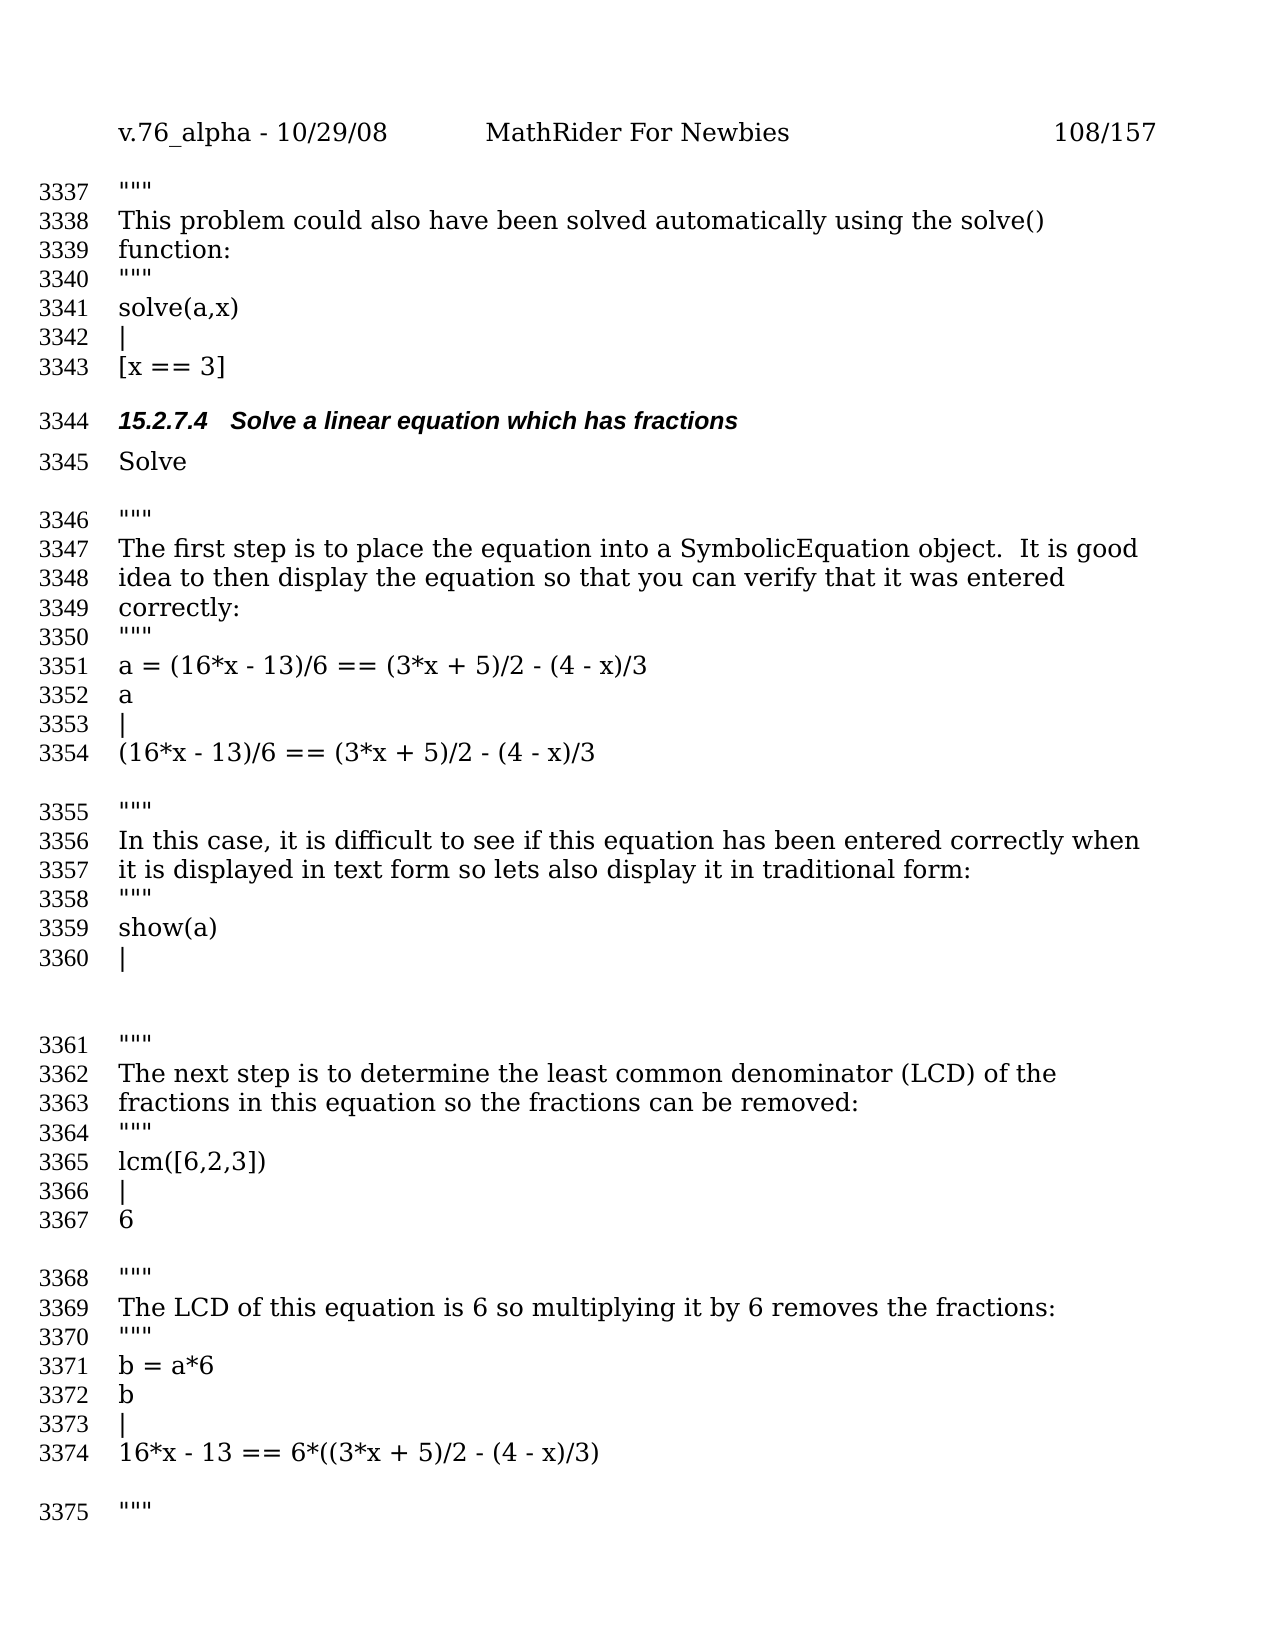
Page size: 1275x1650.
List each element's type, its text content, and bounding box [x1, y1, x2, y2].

text a = (16*x - 13)/6 == (3*x + 5)/2 - (4 - x)/3 [118, 651, 1157, 680]
text | [118, 943, 1157, 972]
subtitle Solve a linear equation which has fractions [118, 406, 1157, 434]
text """ [118, 177, 1157, 206]
text solve(a,x) [118, 293, 1157, 323]
text """ [118, 797, 1157, 826]
text (16*x - 13)/6 == (3*x + 5)/2 - (4 - x)/3 [118, 739, 1157, 768]
text b = a*6 [118, 1351, 1157, 1380]
text lcm([6,2,3]) [118, 1147, 1157, 1176]
text The next step is to determine the least common denominator (LCD) of the fractions in this equation so the fractions can be removed: [118, 1059, 1157, 1118]
text In this case, it is difficult to see if this equation has been entered correctly when it is displayed in text form so lets also display it in traditional form: [118, 826, 1157, 884]
text a [118, 680, 1157, 709]
text [x == 3] [118, 352, 1157, 381]
text | [118, 709, 1157, 739]
text show(a) [118, 914, 1157, 943]
text The LCD of this equation is 6 so multiplying it by 6 removes the fractions: [118, 1293, 1157, 1322]
text """ [118, 1264, 1157, 1293]
text | [118, 1176, 1157, 1205]
text | [118, 1409, 1157, 1439]
text b [118, 1380, 1157, 1409]
text """ [118, 1497, 1157, 1526]
text """ [118, 622, 1157, 651]
text """ [118, 1322, 1157, 1351]
text 16*x - 13 == 6*((3*x + 5)/2 - (4 - x)/3) [118, 1439, 1157, 1468]
text 6 [118, 1205, 1157, 1234]
text """ [118, 884, 1157, 914]
text The first step is to place the equation into a SymbolicEquation object. It is good idea to then display the equation so that you can verify that it was entered correctly: [118, 534, 1157, 622]
text This problem could also have been solved automatically using the solve() function: [118, 206, 1157, 264]
text """ [118, 264, 1157, 293]
text """ [118, 1118, 1157, 1147]
text """ [118, 505, 1157, 534]
text """ [118, 1030, 1157, 1059]
text | [118, 323, 1157, 352]
text Solve [118, 447, 1157, 476]
